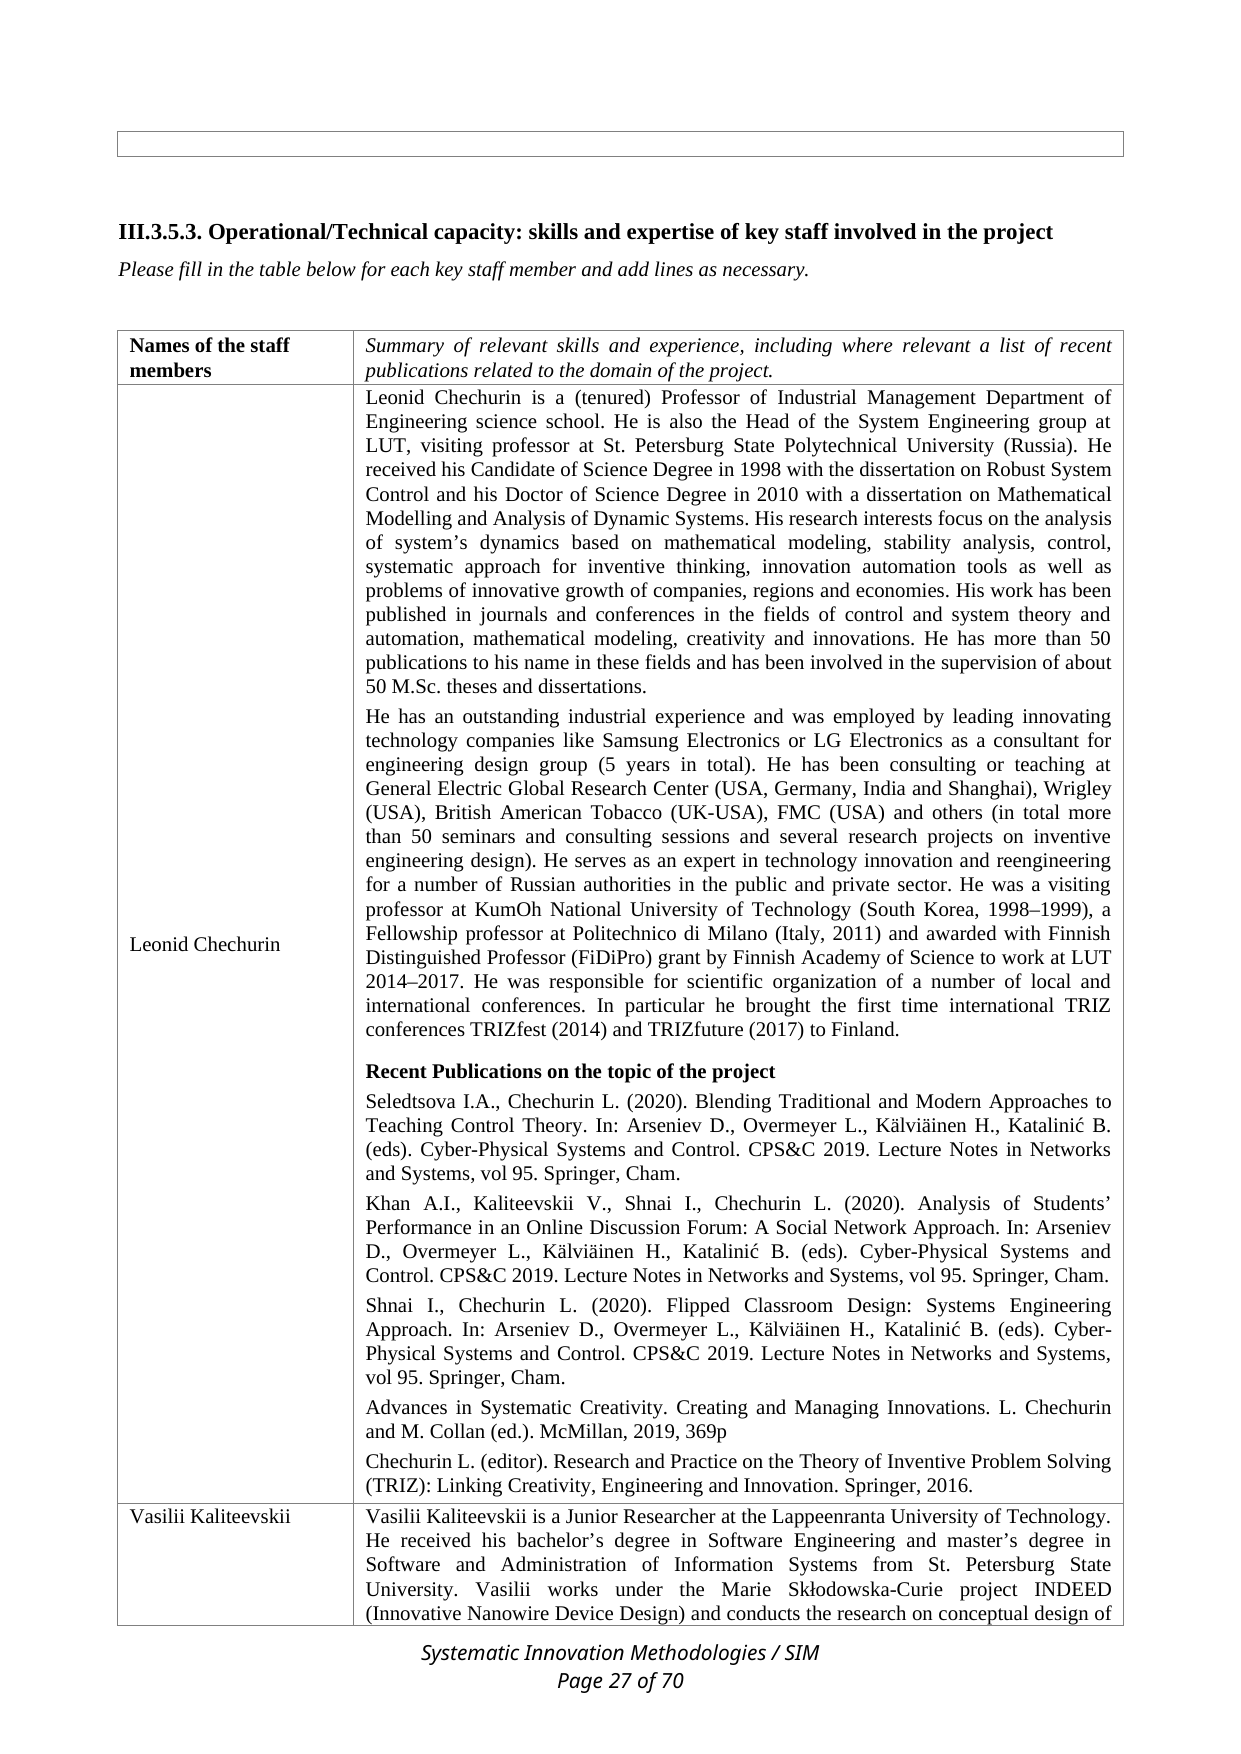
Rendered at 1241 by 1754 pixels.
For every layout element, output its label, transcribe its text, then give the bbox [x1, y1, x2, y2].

text Please fill in the table below for each key staff member and add lines as necessary. [118, 257, 1122, 281]
table_header Summary of relevant skills and experience, including where relevant a list of recent publications related to the domain of the project. [354, 331, 1123, 384]
table_cell Vasilii Kaliteevskii [118, 1504, 353, 1624]
table_cell Leonid Chechurin is a (tenured) Professor of Industrial Management Department of Engineering science school. He is also the Head of the System Engineering group at LUT, visiting professor at St. Petersburg State Polytechnical University (Russia). He received his Candidate of Science Degree in 1998 with the dissertation on Robust System Control and his Doctor of Science Degree in 2010 with a dissertation on Mathematical Modelling and Analysis of Dynamic Systems. His research interests focus on the analysis of system’s dynamics based on mathematical modeling, stability analysis, control, systematic approach for inventive thinking, innovation automation tools as well as problems of innovative growth of companies, regions and economies. His work has been published in journals and conferences in the fields of control and system theory and automation, mathematical modeling, creativity and innovations. He has more than 50 publications to his name in these fields and has been involved in the supervision of about 50 M.Sc. theses and dissertations. He has an outstanding industrial experience and was employed by leading innovating technology companies like Samsung Electronics or LG Electronics as a consultant for engineering design group (5 years in total). He has been consulting or teaching at General Electric Global Research Center (USA, Germany, India and Shanghai), Wrigley (USA), British American Tobacco (UK-USA), FMC (USA) and others (in total more than 50 seminars and consulting sessions and several research projects on inventive engineering design). He serves as an expert in technology innovation and reengineering for a number of Russian authorities in the public and private sector. He was a visiting professor at KumOh National University of Technology (South Korea, 1998–1999), a Fellowship professor at Politechnico di Milano (Italy, 2011) and awarded with Finnish Distinguished Professor (FiDiPro) grant by Finnish Academy of Science to work at LUT 2014–2017. He was responsible for scientific organization of a number of local and international conferences. In particular he brought the first time international TRIZ conferences TRIZfest (2014) and TRIZfuture (2017) to Finland. Recent Publications on the topic of the project Seledtsova I.A., Chechurin L. (2020). Blending Traditional and Modern Approaches to Teaching Control Theory. In: Arseniev D., Overmeyer L., Kälviäinen H., Katalinić B. (eds). Cyber-Physical Systems and Control. CPS&C 2019. Lecture Notes in Networks and Systems, vol 95. Springer, Cham. Khan A.I., Kaliteevskii V., Shnai I., Chechurin L. (2020). Analysis of Students’ Performance in an Online Discussion Forum: A Social Network Approach. In: Arseniev D., Overmeyer L., Kälviäinen H., Katalinić B. (eds). Cyber-Physical Systems and Control. CPS&C 2019. Lecture Notes in Networks and Systems, vol 95. Springer, Cham. Shnai I., Chechurin L. (2020). Flipped Classroom Design: Systems Engineering Approach. In: Arseniev D., Overmeyer L., Kälviäinen H., Katalinić B. (eds). Cyber-Physical Systems and Control. CPS&C 2019. Lecture Notes in Networks and Systems, vol 95. Springer, Cham. Advances in Systematic Creativity. Creating and Managing Innovations. L. Chechurin and M. Collan (ed.). McMillan, 2019, 369p Chechurin L. (editor). Research and Practice on the Theory of Inventive Problem Solving (TRIZ): Linking Creativity, Engineering and Innovation. Springer, 2016. [354, 385, 1123, 1503]
table_cell Leonid Chechurin [118, 385, 353, 1503]
table_header [118, 132, 1123, 156]
table_cell Vasilii Kaliteevskii is a Junior Researcher at the Lappeenranta University of Technology. He received his bachelor’s degree in Software Engineering and master’s degree in Software and Administration of Information Systems from St. Petersburg State University. Vasilii works under the Marie Skłodowska-Curie project INDEED (Innovative Nanowire Device Design) and conducts the research on conceptual design of [354, 1504, 1123, 1624]
table_header Names of the staff members [118, 331, 353, 384]
text III.3.5.3. Operational/Technical capacity: skills and expertise of key staff involved in the project [118, 218, 1122, 244]
